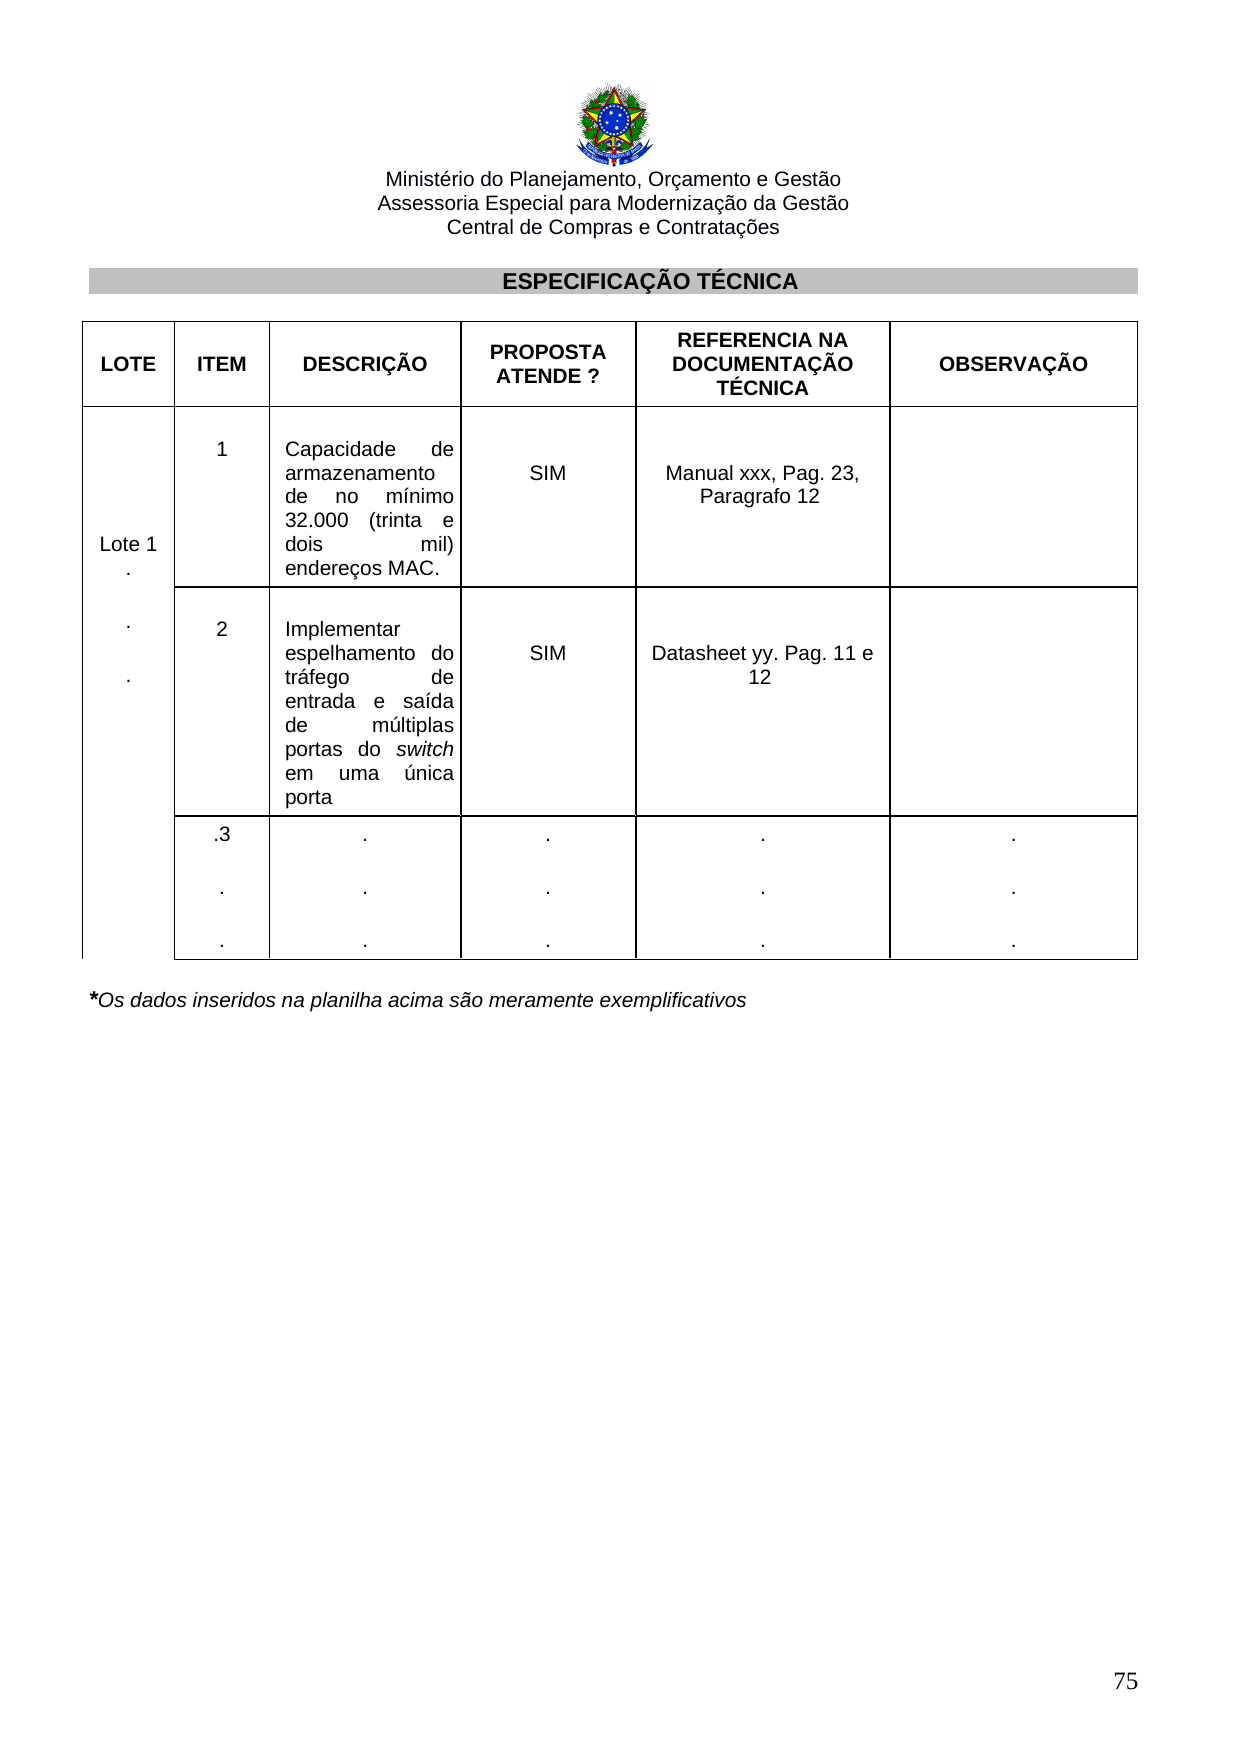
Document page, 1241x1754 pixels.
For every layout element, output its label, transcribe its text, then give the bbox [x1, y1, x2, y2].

table_header ITEM [175, 322, 269, 406]
table_cell 2 [175, 588, 269, 815]
table_cell . . . [270, 817, 460, 958]
table_header DESCRIÇÃO [270, 322, 460, 406]
table_header PROPOSTA ATENDE ? [462, 322, 635, 406]
text ESPECIFICAÇÃO TÉCNICA [89, 268, 1138, 294]
table_cell [891, 588, 1137, 815]
table_cell 1 [175, 407, 269, 586]
table_cell . . . [462, 817, 635, 958]
table_cell Manual xxx, Pag. 23, Paragrafo 12 [637, 407, 889, 586]
table_cell . . . [637, 817, 889, 958]
table_header LOTE [83, 322, 174, 406]
table_header REFERENCIA NA DOCUMENTAÇÃO TÉCNICA [637, 322, 889, 406]
table_cell SIM [462, 588, 635, 815]
picture [572, 81, 655, 168]
table_cell . . . [891, 817, 1137, 958]
table_cell [891, 407, 1137, 586]
table_cell Datasheet yy. Pag. 11 e 12 [637, 588, 889, 815]
text *Os dados inseridos na planilha acima são meramente exemplificativos [89, 986, 1138, 1012]
table_cell .3 . . [175, 817, 269, 958]
table_header OBSERVAÇÃO [891, 322, 1137, 406]
table_cell Implementar espelhamento do tráfego de entrada e saída de múltiplas portas do switch em uma única porta [270, 588, 460, 815]
table_cell SIM [462, 407, 635, 586]
table_cell Capacidade de armazenamento de no mínimo 32.000 (trinta e dois mil) endereços MAC. [270, 407, 460, 586]
table_cell Lote 1 . . . [83, 407, 174, 958]
